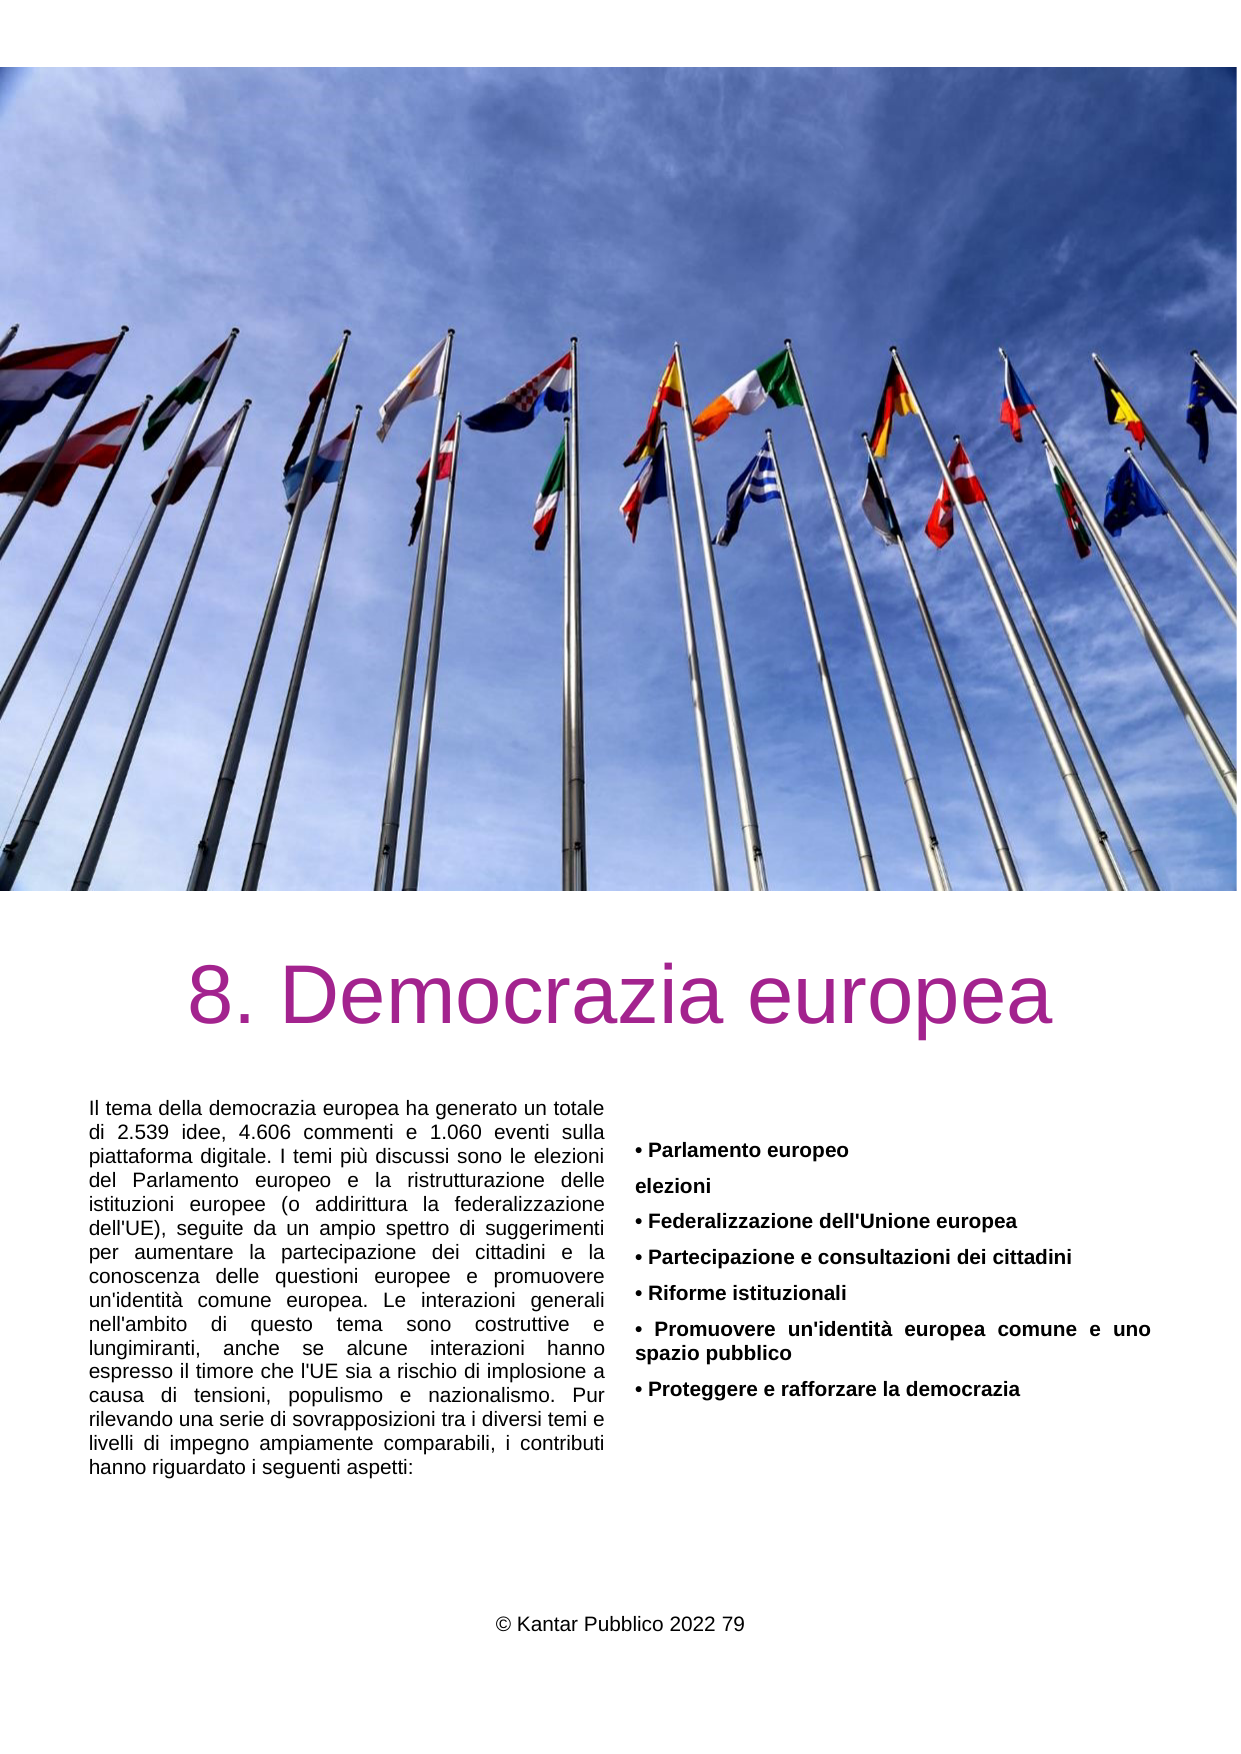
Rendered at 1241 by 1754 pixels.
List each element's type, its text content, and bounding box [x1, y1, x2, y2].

text • Federalizzazione dell'Unione europea [635, 1209, 1152, 1233]
text Il tema della democrazia europea ha generato un totale di 2.539 idee, 4.606 commenti e 1.060 eventi sulla piattaforma digitale. I temi più discussi sono le elezioni del Parlamento europeo e la ristrutturazione delle istituzioni europee (o addirittura la federalizzazione dell'UE), seguite da un ampio spettro di suggerimenti per aumentare la partecipazione dei cittadini e la conoscenza delle questioni europee e promuovere un'identità comune europea. Le interazioni generali nell'ambito di questo tema sono costruttive e lungimiranti, anche se alcune interazioni hanno espresso il timore che l'UE sia a rischio di implosione a causa di tensioni, populismo e nazionalismo. Pur rilevando una serie di sovrapposizioni tra i diversi temi e livelli di impegno ampiamente comparabili, i contributi hanno riguardato i seguenti aspetti: [88, 1096, 605, 1479]
picture [0, 67, 1237, 891]
text • Proteggere e rafforzare la democrazia [635, 1377, 1152, 1401]
text elezioni [635, 1173, 1152, 1197]
subtitle 8. Democrazia europea [88, 946, 1152, 1042]
text • Promuovere un'identità europea comune e uno spazio pubblico [635, 1317, 1152, 1365]
text • Parlamento europeo [635, 1138, 1152, 1162]
text • Partecipazione e consultazioni dei cittadini [635, 1245, 1152, 1269]
text • Riforme istituzionali [635, 1281, 1152, 1305]
